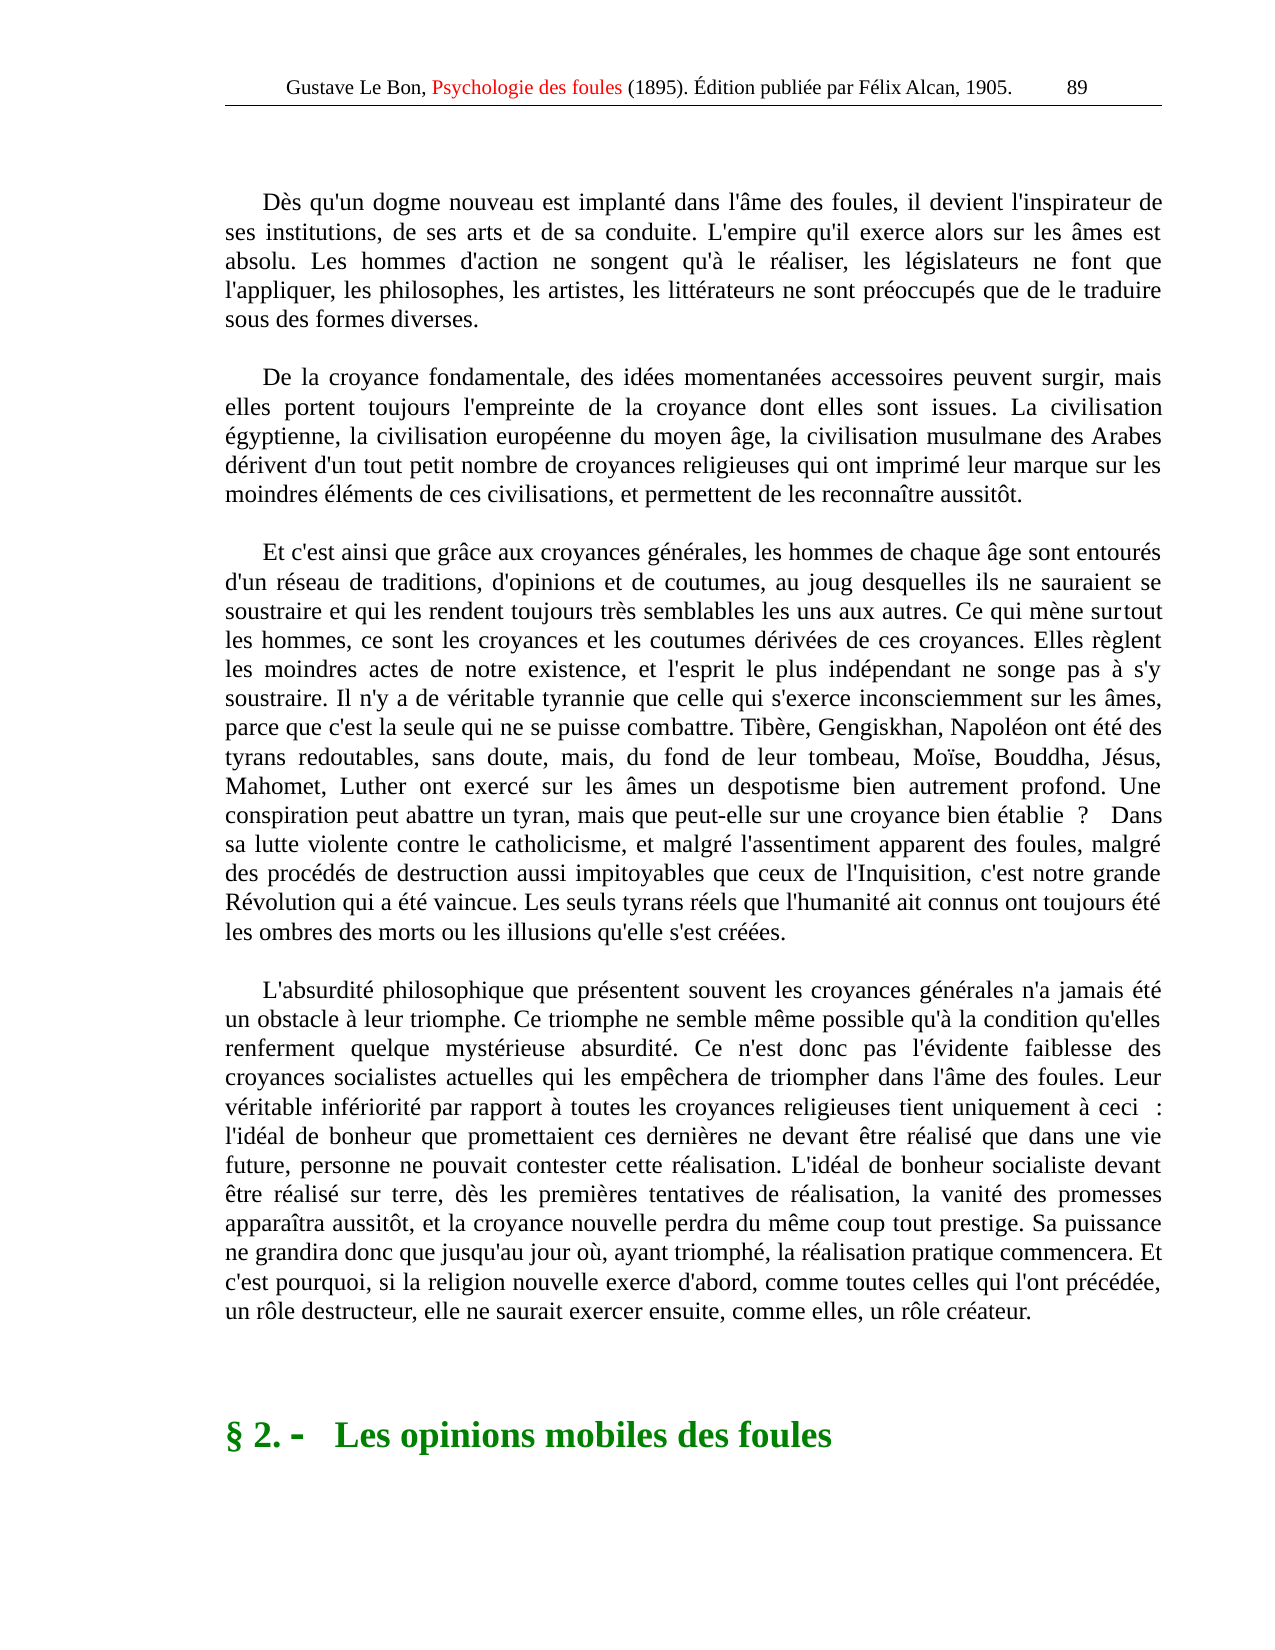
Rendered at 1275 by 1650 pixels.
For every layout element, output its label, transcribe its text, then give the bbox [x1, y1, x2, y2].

text L'absurdité philosophique que présentent souvent les croyances générales n'a jamais été un obstacle à leur triomphe. Ce triomphe ne semble même possible qu'à la condition qu'elles renferment quelque mystérieuse absurdité. Ce n'est donc pas l'évidente faiblesse des croyances socialistes actuelles qui les empêchera de triompher dans l'âme des foules. Leur véritable infériorité par rapport à toutes les croyances religieuses tient uniquement à ceci : l'idéal de bonheur que promettaient ces dernières ne devant être réalisé que dans une vie future, personne ne pouvait contester cette réalisation. L'idéal de bonheur socialiste devant être réalisé sur terre, dès les premiè­res tentatives de réalisation, la vanité des promesses apparaîtra aussitôt, et la croyance nouvelle perdra du même coup tout prestige. Sa puissance ne grandira donc que jusqu'au jour où, ayant triomphé, la réalisation pratique commencera. Et c'est pour­quoi, si la religion nouvelle exerce d'abord, comme toutes celles qui l'ont précédée, un rôle destructeur, elle ne saurait exercer ensuite, comme elles, un rôle créateur. [225, 975, 1162, 1325]
text Dès qu'un dogme nouveau est implanté dans l'âme des foules, il devient l'inspira­teur de ses institutions, de ses arts et de sa conduite. L'empire qu'il exerce alors sur les âmes est absolu. Les hommes d'action ne songent qu'à le réaliser, les législateurs ne font que l'appliquer, les philosophes, les artistes, les littérateurs ne sont préoccupés que de le traduire sous des formes diverses. [225, 187, 1162, 333]
text § 2. - Les opinions mobiles des foules [225, 1412, 1162, 1456]
text Et c'est ainsi que grâce aux croyances générales, les hommes de chaque âge sont entourés d'un réseau de traditions, d'opinions et de coutumes, au joug desquelles ils ne sauraient se soustraire et qui les rendent toujours très semblables les uns aux autres. Ce qui mène sur­tout les hommes, ce sont les croyances et les coutumes dérivées de ces croyances. Elles règlent les moindres actes de notre existence, et l'esprit le plus indépendant ne songe pas à s'y soustraire. Il n'y a de véritable tyran­nie que celle qui s'exerce inconsciemment sur les âmes, parce que c'est la seule qui ne se puisse com­battre. Tibère, Gengiskhan, Napoléon ont été des tyrans redoutables, sans doute, mais, du fond de leur tombeau, Moïse, Bouddha, Jésus, Mahomet, Luther ont exercé sur les âmes un despotisme bien autrement profond. Une conspiration peut abattre un tyran, mais que peut-elle sur une croyance bien établie ? Dans sa lutte violente contre le catholicisme, et malgré l'assentiment apparent des foules, malgré des procédés de destruction aussi impitoyables que ceux de l'Inquisition, c'est notre grande Révolution qui a été vaincue. Les seuls tyrans réels que l'humanité ait connus ont toujours été les ombres des morts ou les illusions qu'elle s'est créées. [225, 537, 1162, 946]
text De la croyance fondamentale, des idées momentanées accessoires peuvent surgir, mais elles portent toujours l'empreinte de la croyance dont elles sont issues. La civili­sation égyptienne, la civilisation européenne du moyen âge, la civilisation musulmane des Arabes dérivent d'un tout petit nombre de croyances religieuses qui ont imprimé leur marque sur les moindres éléments de ces civilisations, et permettent de les reconnaître aussitôt. [225, 362, 1162, 508]
